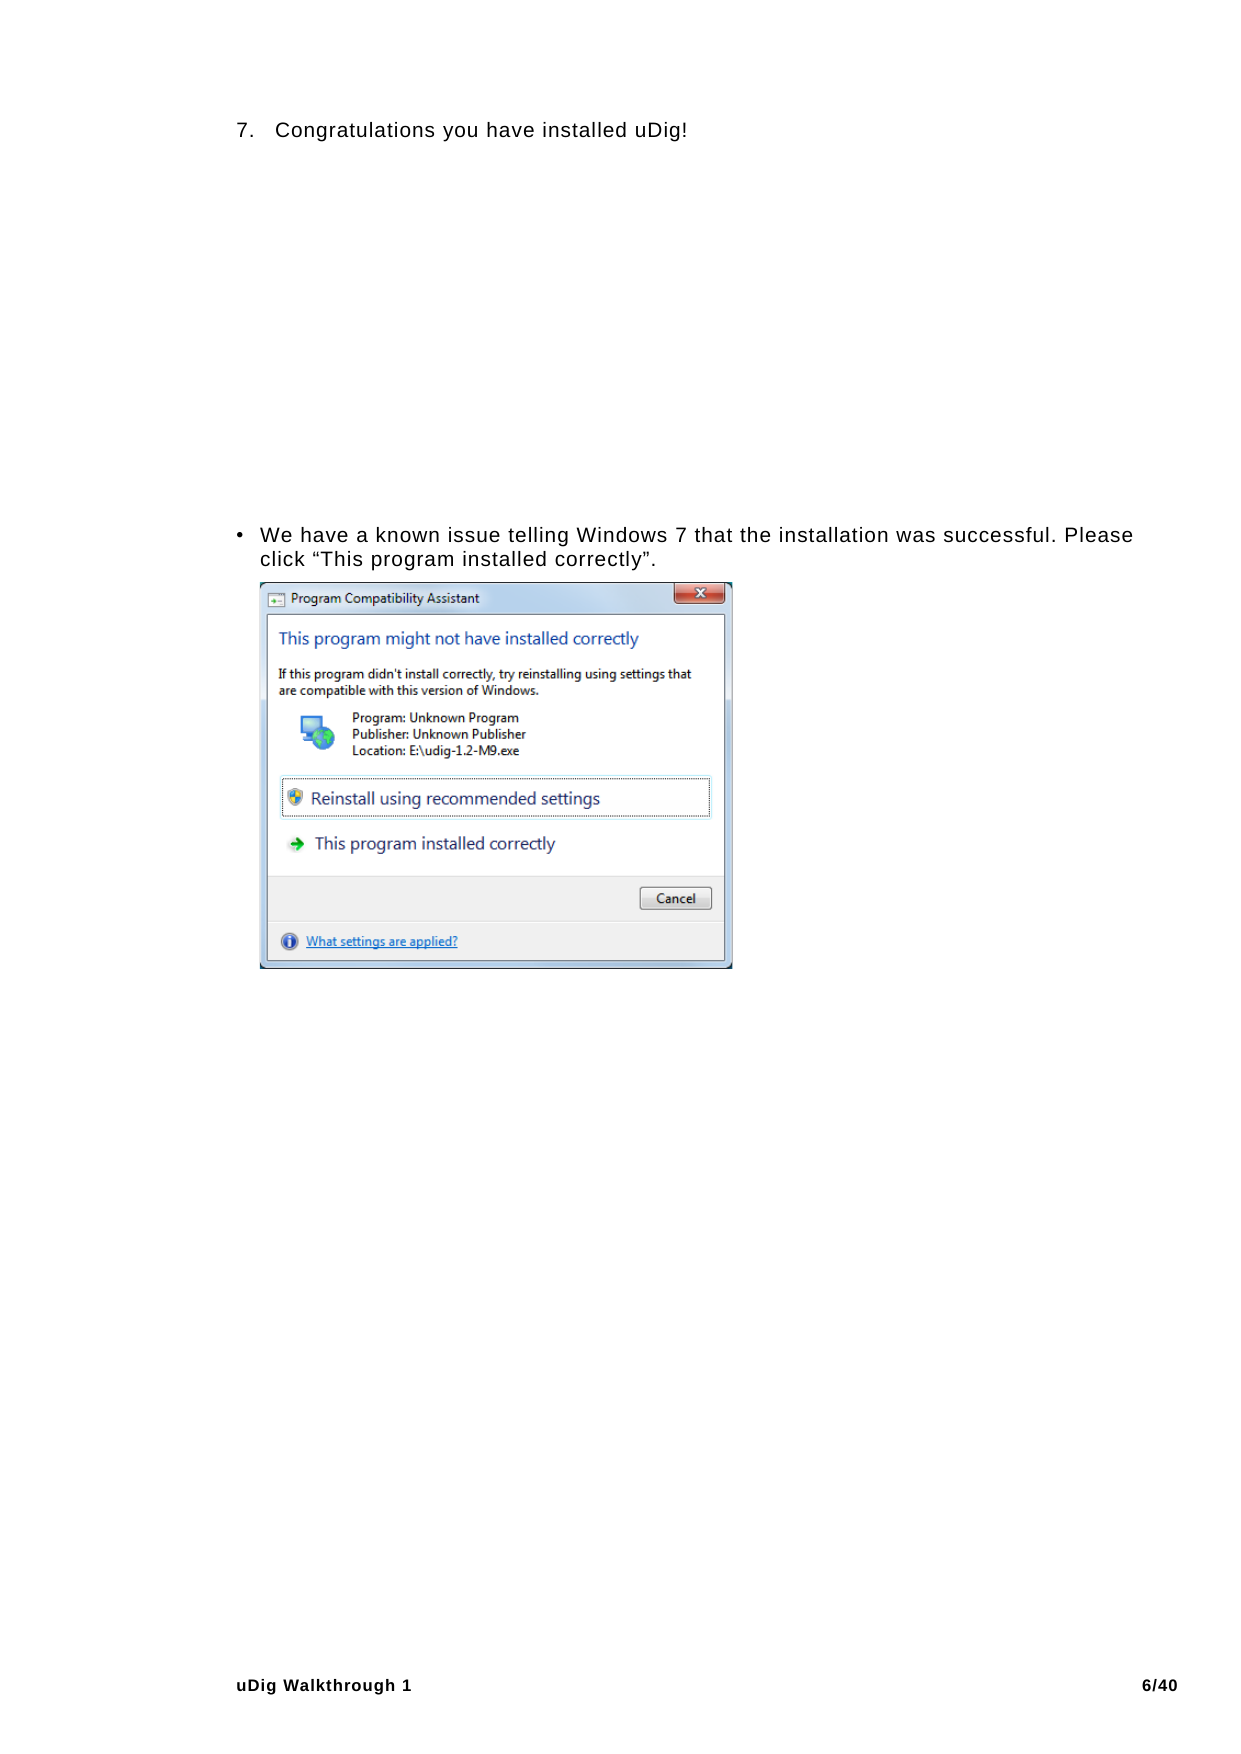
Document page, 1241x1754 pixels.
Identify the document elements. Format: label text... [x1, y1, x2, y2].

picture [259, 582, 733, 969]
list We have a known issue telling Windows 7 that the installation was successful. Please click “This program installed correctly”. [236, 522, 1181, 980]
list Congratulations you have installed uDig! [236, 118, 1181, 506]
